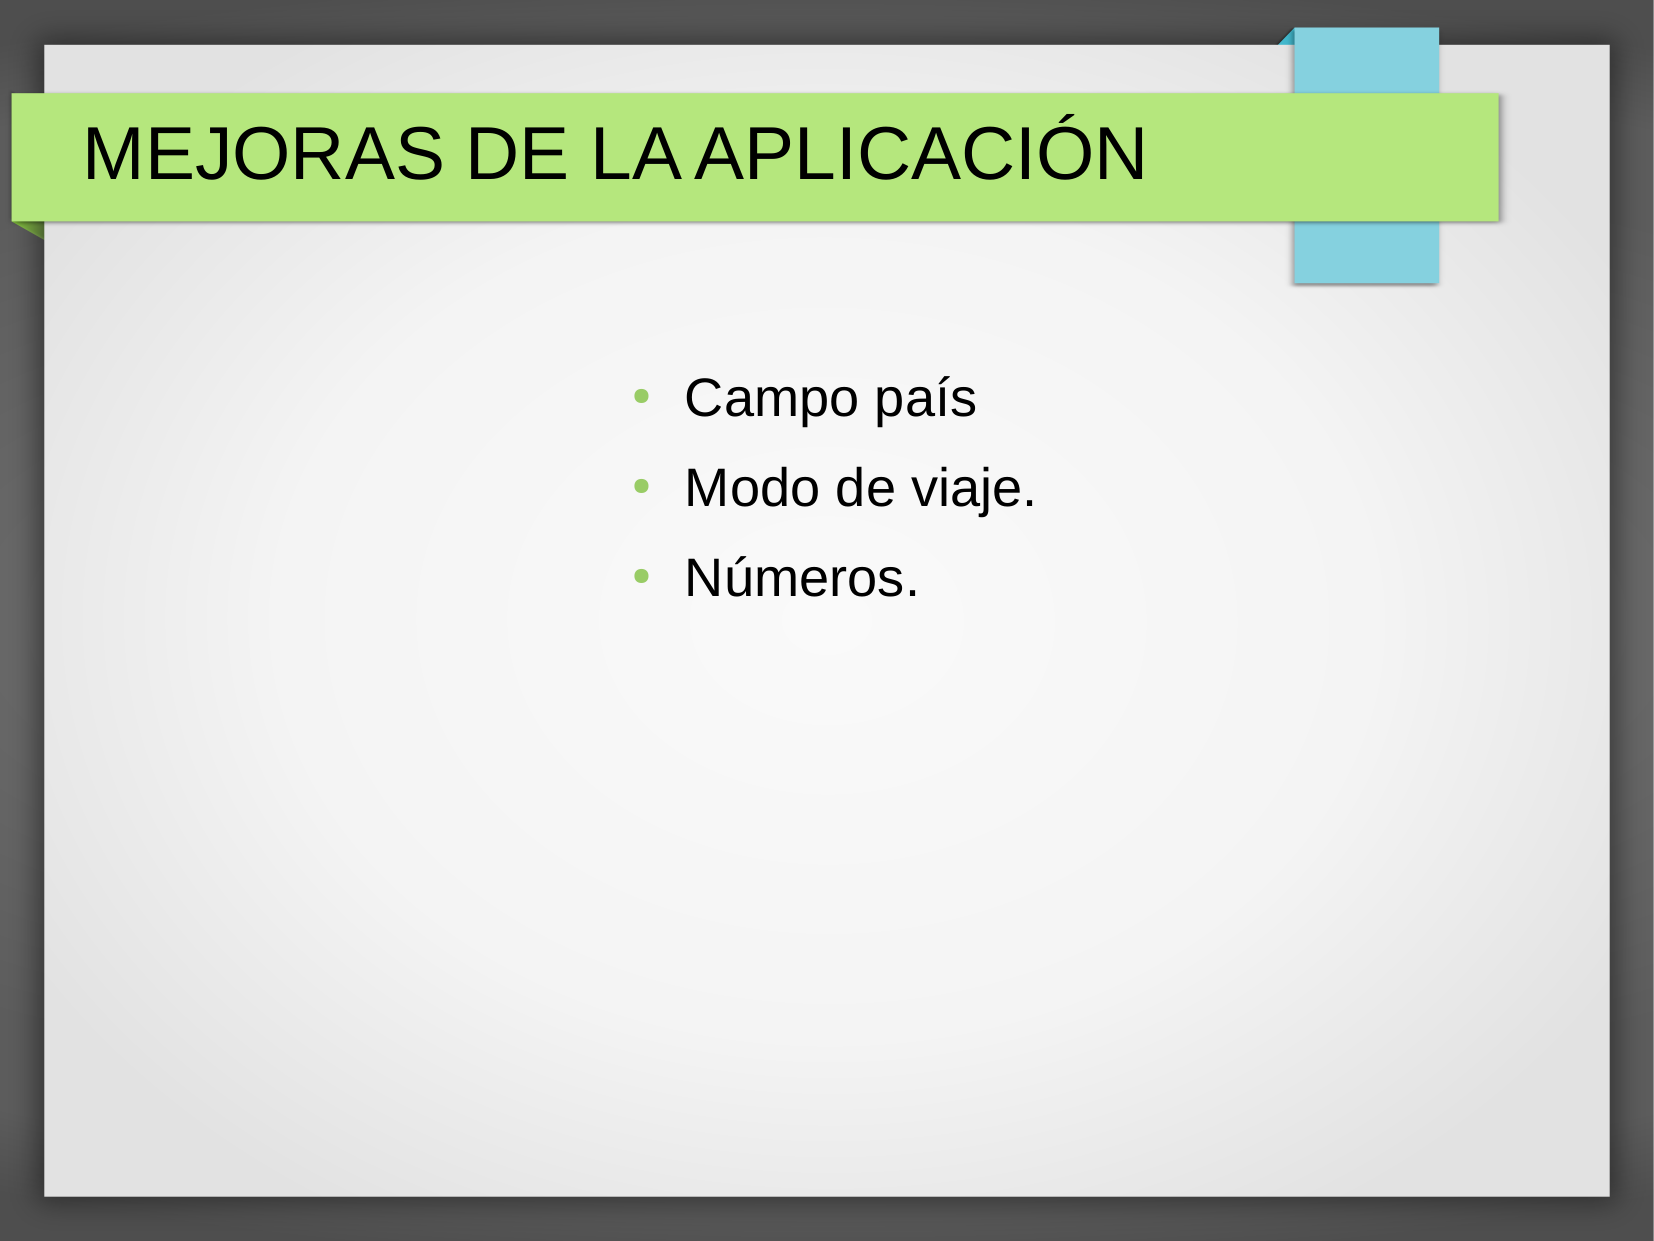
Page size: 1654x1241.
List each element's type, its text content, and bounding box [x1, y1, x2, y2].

picture [0, 0, 1654, 1241]
title MEJORAS DE LA APLICACIÓN [82, 94, 1264, 213]
list Campo país Modo de viaje. Números. [614, 367, 1217, 1087]
